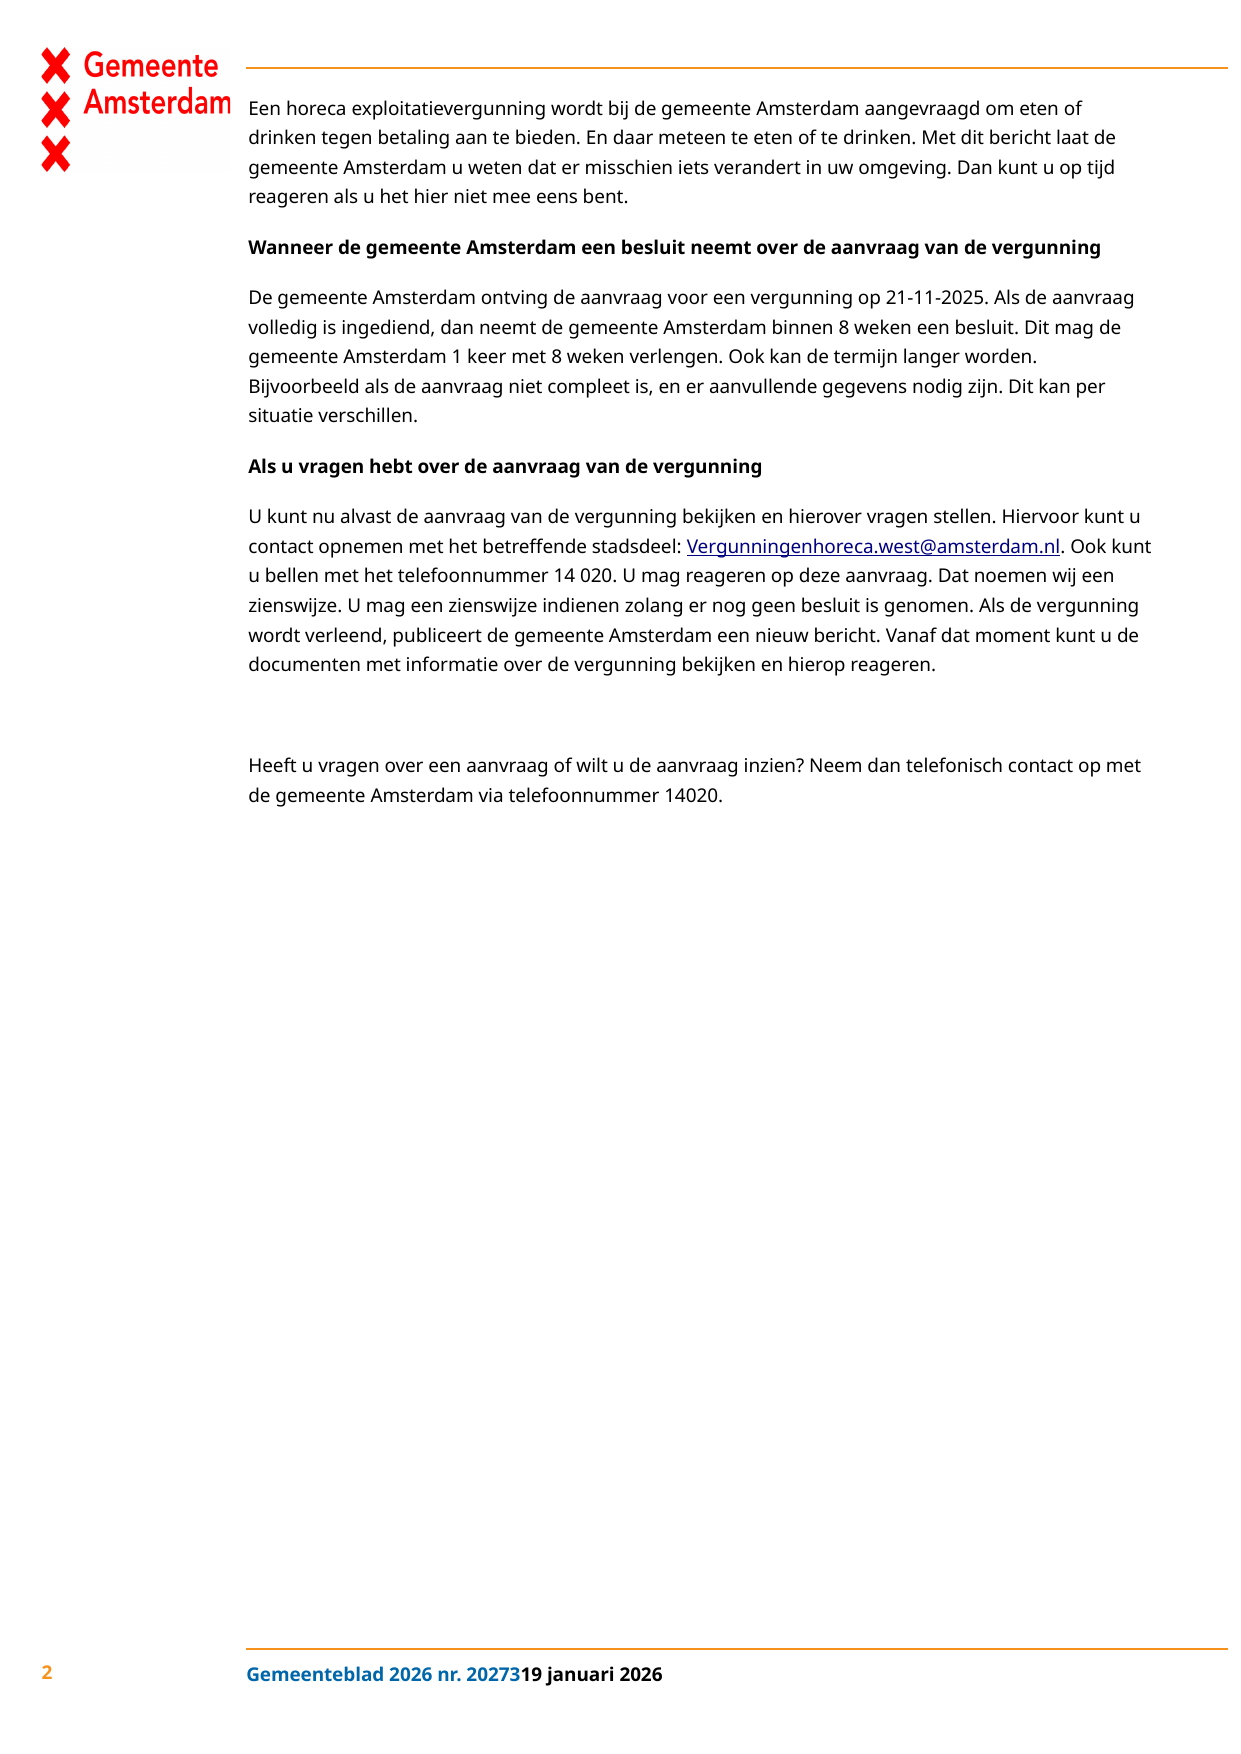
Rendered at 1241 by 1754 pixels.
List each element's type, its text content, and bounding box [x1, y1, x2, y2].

text De gemeente Amsterdam ontving de aanvraag voor een vergunning op 21-11-2025. Als de aanvraag volledig is ingediend, dan neemt de gemeente Amsterdam binnen 8 weken een besluit. Dit mag de gemeente Amsterdam 1 keer met 8 weken verlengen. Ook kan de termijn langer worden. Bijvoorbeeld als de aanvraag niet compleet is, en er aanvullende gegevens nodig zijn. Dit kan per situatie verschillen. [248, 284, 1152, 428]
text Wanneer de gemeente Amsterdam een besluit neemt over de aanvraag van de vergunning [248, 234, 1152, 260]
text Heeft u vragen over een aanvraag of wilt u de aanvraag inzien? Neem dan telefonisch contact op met de gemeente Amsterdam via telefoonnummer 14020. [248, 752, 1152, 808]
picture [41, 47, 231, 172]
text Een horeca exploitatievergunning wordt bij de gemeente Amsterdam aangevraagd om eten of drinken tegen betaling aan te bieden. En daar meteen te eten of te drinken. Met dit bericht laat de gemeente Amsterdam u weten dat er misschien iets verandert in uw omgeving. Dan kunt u op tijd reageren als u het hier niet mee eens bent. [248, 95, 1152, 209]
text U kunt nu alvast de aanvraag van de vergunning bekijken en hierover vragen stellen. Hiervoor kunt u contact opnemen met het betreffende stadsdeel: Vergunningenhoreca.west@amsterdam.nl. Ook kunt u bellen met het telefoonnummer 14 020. U mag reageren op deze aanvraag. Dat noemen wij een zienswijze. U mag een zienswijze indienen zolang er nog geen besluit is genomen. Als de vergunning wordt verleend, publiceert de gemeente Amsterdam een nieuw bericht. Vanaf dat moment kunt u de documenten met informatie over de vergunning bekijken en hierop reageren. [248, 503, 1152, 677]
text Als u vragen hebt over de aanvraag van de vergunning [248, 453, 1152, 479]
